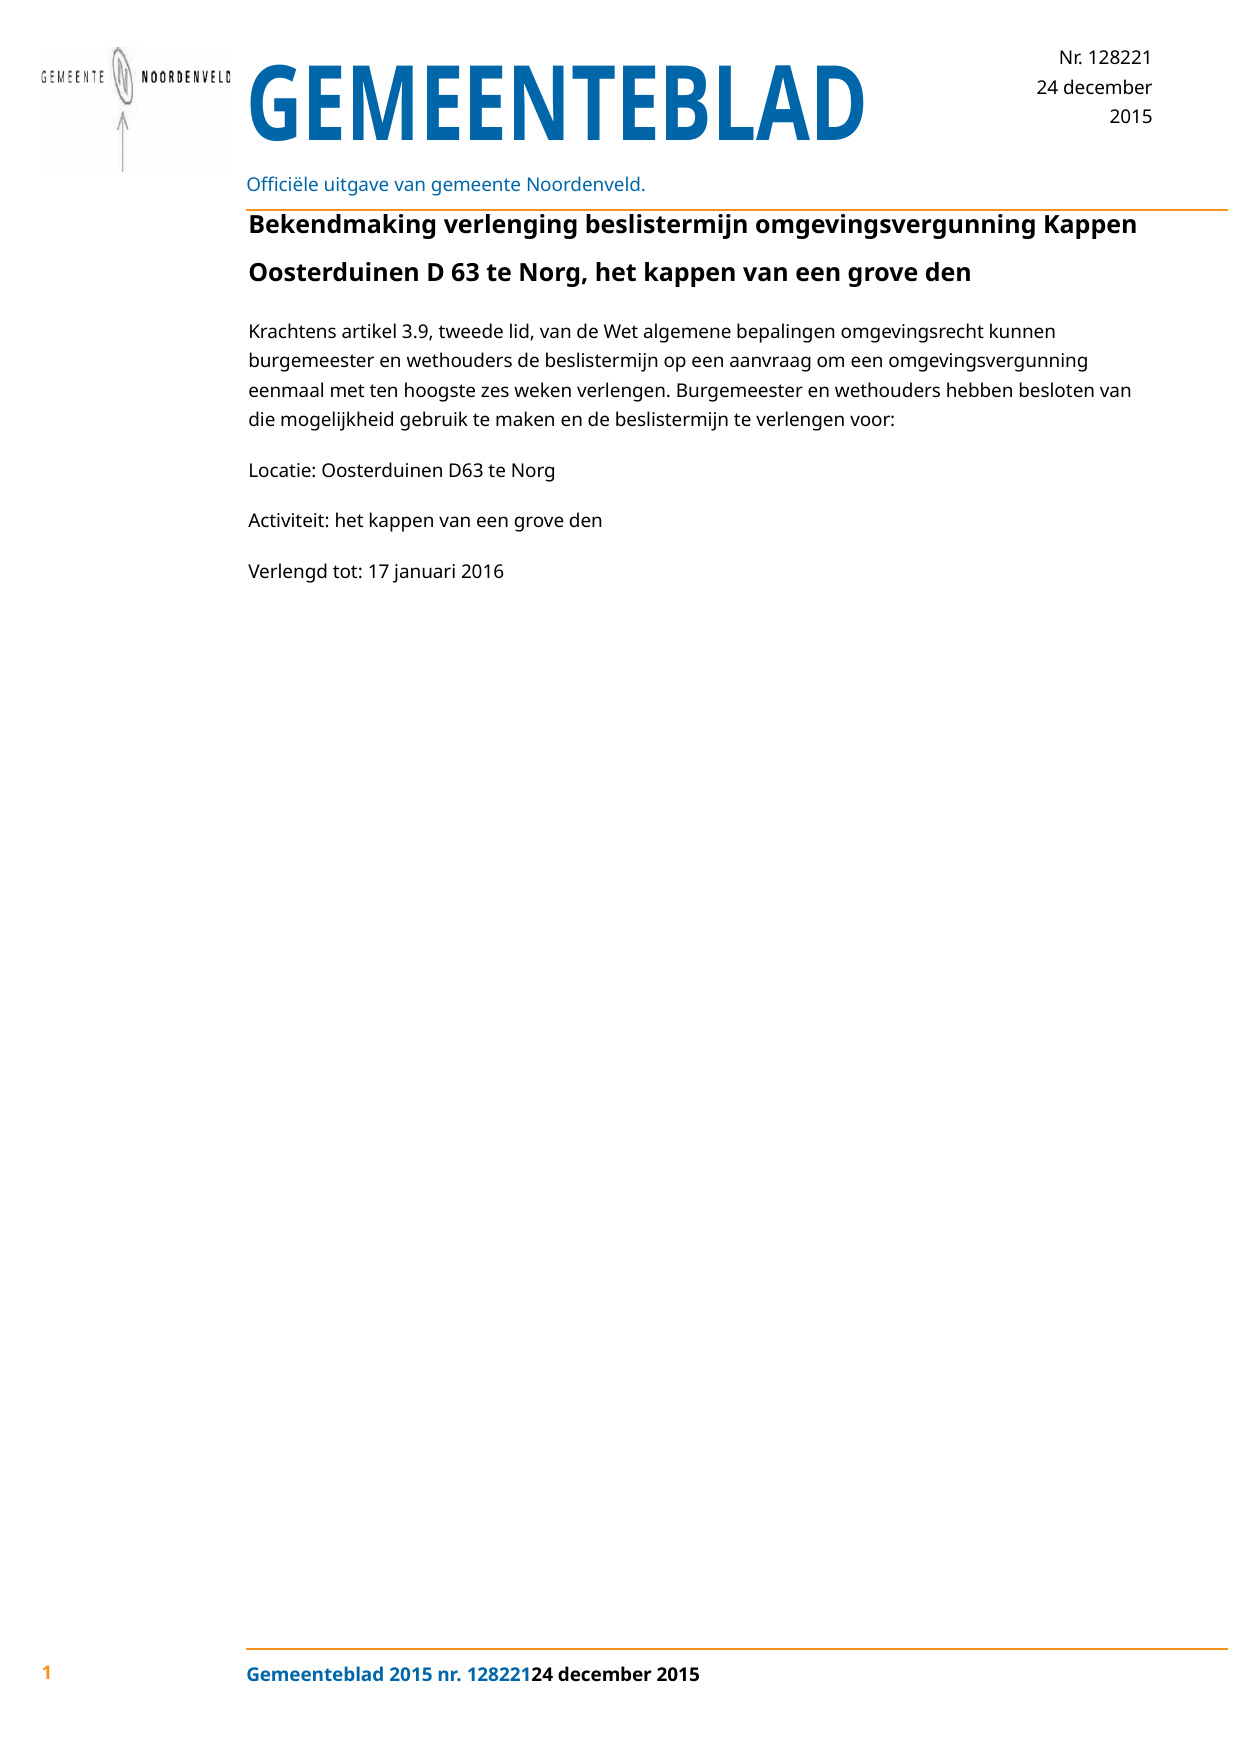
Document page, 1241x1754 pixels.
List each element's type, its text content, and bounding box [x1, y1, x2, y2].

picture [41, 47, 231, 172]
text Bekendmaking verlenging beslistermijn omgevingsvergunning Kappen Oosterduinen D 63 te Norg, het kappen van een grove den [248, 211, 1152, 288]
text Krachtens artikel 3.9, tweede lid, van de Wet algemene bepalingen omgevingsrecht kunnen burgemeester en wethouders de beslistermijn op een aanvraag om een omgevingsvergunning eenmaal met ten hoogste zes weken verlengen. Burgemeester en wethouders hebben besloten van die mogelijkheid gebruik te maken en de beslistermijn te verlengen voor: [248, 318, 1152, 432]
text Activiteit: het kappen van een grove den [248, 507, 1152, 533]
text Locatie: Oosterduinen D63 te Norg [248, 457, 1152, 483]
text Verlengd tot: 17 januari 2016 [248, 558, 1152, 584]
